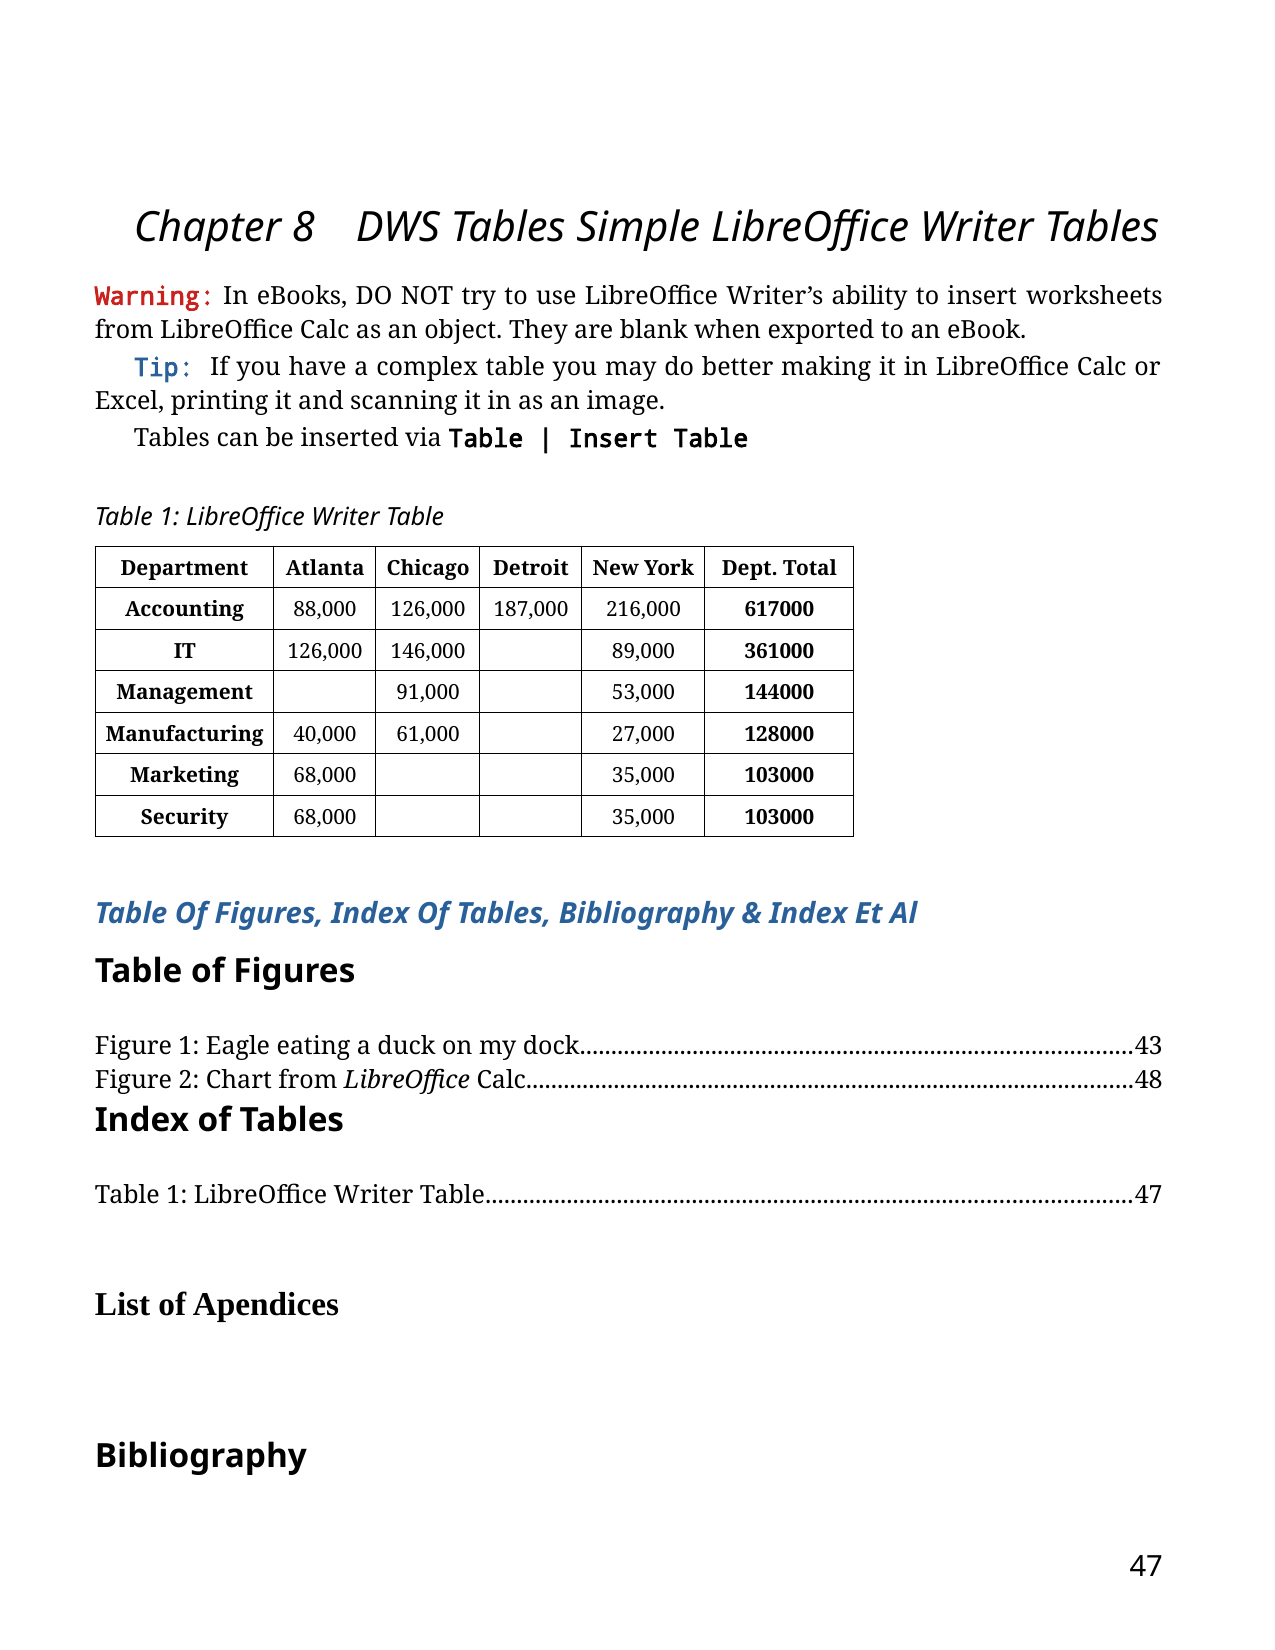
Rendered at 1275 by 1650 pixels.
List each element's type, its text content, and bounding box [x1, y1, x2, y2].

table_cell 68,000 [274, 754, 375, 795]
table_cell [480, 754, 581, 795]
table_cell 216,000 [582, 588, 704, 629]
text Table 1: LibreOffice Writer Table [94, 499, 1162, 533]
table_cell Accounting [96, 588, 273, 629]
table_cell 187,000 [480, 588, 581, 629]
table_cell 126,000 [376, 588, 479, 629]
text Figure 2: Chart from LibreOffice Calc 48 [94, 1062, 1162, 1096]
table_cell 35,000 [582, 754, 704, 795]
table_cell [376, 754, 479, 795]
table_cell 126,000 [274, 630, 375, 670]
table_cell 103000 [705, 754, 853, 795]
table_cell Security [96, 796, 273, 836]
subtitle List of Apendices [94, 1284, 1162, 1323]
text Table 1: LibreOffice Writer Table 47 [94, 1176, 1162, 1211]
table_cell IT [96, 630, 273, 670]
table_cell [274, 671, 375, 712]
table_header Dept. Total [705, 547, 853, 587]
table_cell 144000 [705, 671, 853, 712]
subtitle Index of Tables [94, 1096, 1162, 1141]
table_cell [480, 671, 581, 712]
table_cell [480, 713, 581, 753]
table_cell 128000 [705, 713, 853, 753]
table_cell 53,000 [582, 671, 704, 712]
table_cell 91,000 [376, 671, 479, 712]
table_header Atlanta [274, 547, 375, 587]
table_cell Marketing [96, 754, 273, 795]
table_cell 61,000 [376, 713, 479, 753]
table_cell Manufacturing [96, 713, 273, 753]
table_cell [480, 796, 581, 836]
table_cell 146,000 [376, 630, 479, 670]
text Warning: In eBooks, DO NOT try to use LibreOffice Writer’s ability to insert worksheets from LibreOffice Calc as an object. They are blank when exported to an eBook. [94, 278, 1162, 346]
table_header Chicago [376, 547, 479, 587]
table_cell [376, 796, 479, 836]
table_cell Management [96, 671, 273, 712]
subtitle Table of Figures [94, 947, 1162, 992]
table_cell 35,000 [582, 796, 704, 836]
text Tip: If you have a complex table you may do better making it in LibreOffice Calc or Excel, printing it and scanning it in as an image. [94, 349, 1162, 417]
table_cell 617000 [705, 588, 853, 629]
text Figure 1: Eagle eating a duck on my dock 43 [94, 1027, 1162, 1062]
subtitle Table of Figures, Index of Tables, Bibliography & Index et al [94, 892, 1162, 932]
subtitle DWS Tables Simple LibreOffice Writer Tables [94, 194, 1162, 257]
table_cell 27,000 [582, 713, 704, 753]
table_cell 361000 [705, 630, 853, 670]
subtitle Bibliography [94, 1432, 1162, 1477]
table_cell 88,000 [274, 588, 375, 629]
table_cell [480, 630, 581, 670]
table_cell 40,000 [274, 713, 375, 753]
table_header Department [96, 547, 273, 587]
table_header New York [582, 547, 704, 587]
table_cell 103000 [705, 796, 853, 836]
table_cell 89,000 [582, 630, 704, 670]
text Tables can be inserted via Table | Insert Table [94, 420, 1162, 454]
table_cell 68,000 [274, 796, 375, 836]
table_header Detroit [480, 547, 581, 587]
